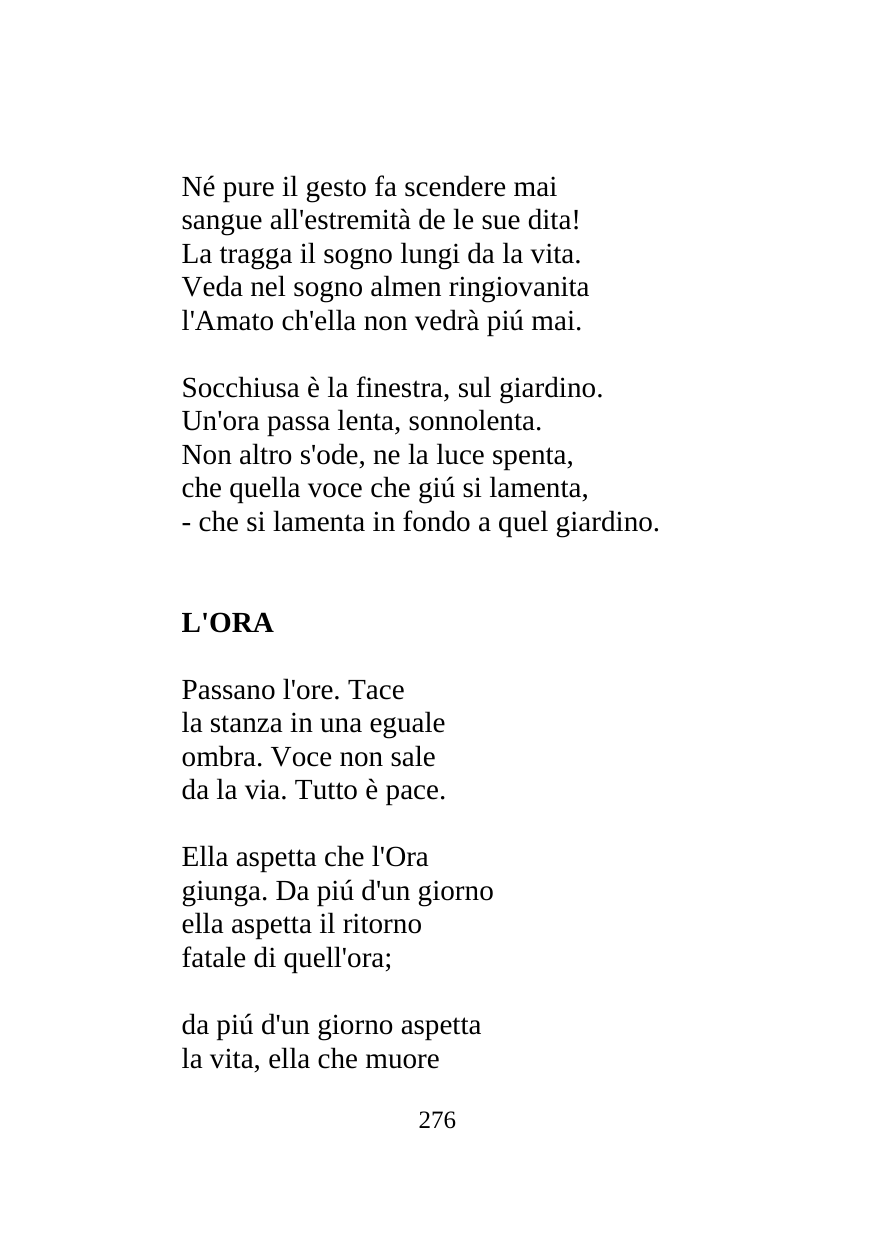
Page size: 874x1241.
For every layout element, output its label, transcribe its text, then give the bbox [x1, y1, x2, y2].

text l'Amato ch'ella non vedrà piú mai. [181, 303, 693, 336]
text Un'ora passa lenta, sonnolenta. [181, 403, 693, 437]
text Socchiusa è la finestra, sul giardino. [181, 370, 693, 403]
text L'ORA [181, 605, 618, 638]
text fatale di quell'ora; [181, 940, 693, 974]
text Non altro s'ode, ne la luce spenta, [181, 437, 693, 471]
text che quella voce che giú si lamenta, [181, 471, 693, 504]
text giunga. Da piú d'un giorno [181, 873, 693, 907]
text da la via. Tutto è pace. [181, 772, 693, 806]
text sangue all'estremità de le sue dita! [181, 202, 693, 236]
text Né pure il gesto fa scendere mai [181, 169, 693, 202]
text Veda nel sogno almen ringiovanita [181, 269, 693, 303]
text La tragga il sogno lungi da la vita. [181, 236, 693, 269]
text la vita, ella che muore [181, 1041, 693, 1074]
text ella aspetta il ritorno [181, 907, 693, 940]
text da piú d'un giorno aspetta [181, 1007, 693, 1041]
text - che si lamenta in fondo a quel giardino. [181, 504, 693, 538]
text ombra. Voce non sale [181, 739, 693, 772]
text Ella aspetta che l'Ora [181, 839, 693, 873]
text Passano l'ore. Tace [181, 672, 693, 705]
text la stanza in una eguale [181, 705, 693, 739]
